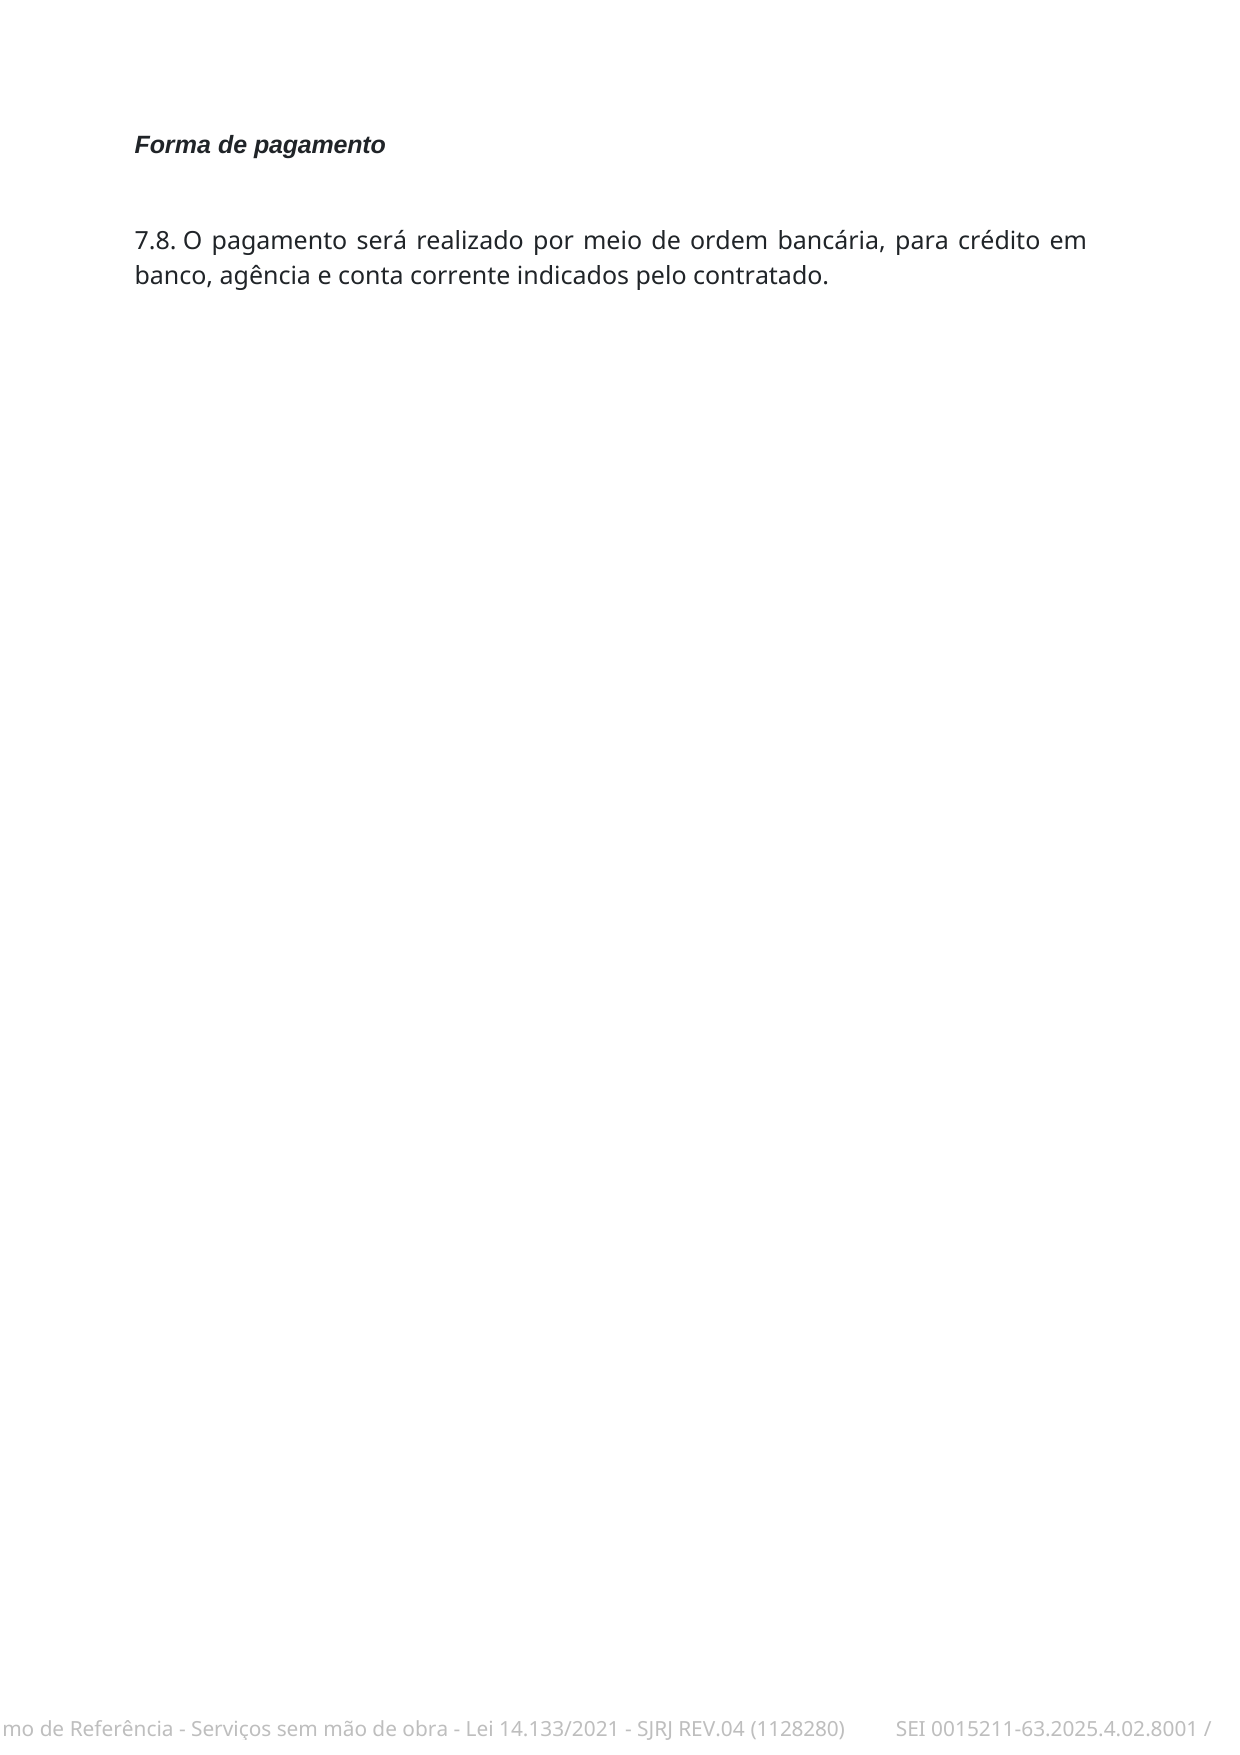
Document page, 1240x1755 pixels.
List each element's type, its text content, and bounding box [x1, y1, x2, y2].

list O pagamento será realizado por meio de ordem bancária, para crédito em banco, agência e conta corrente indicados pelo contratado. [134, 223, 1087, 292]
subtitle Forma de pagamento [134, 131, 1181, 159]
